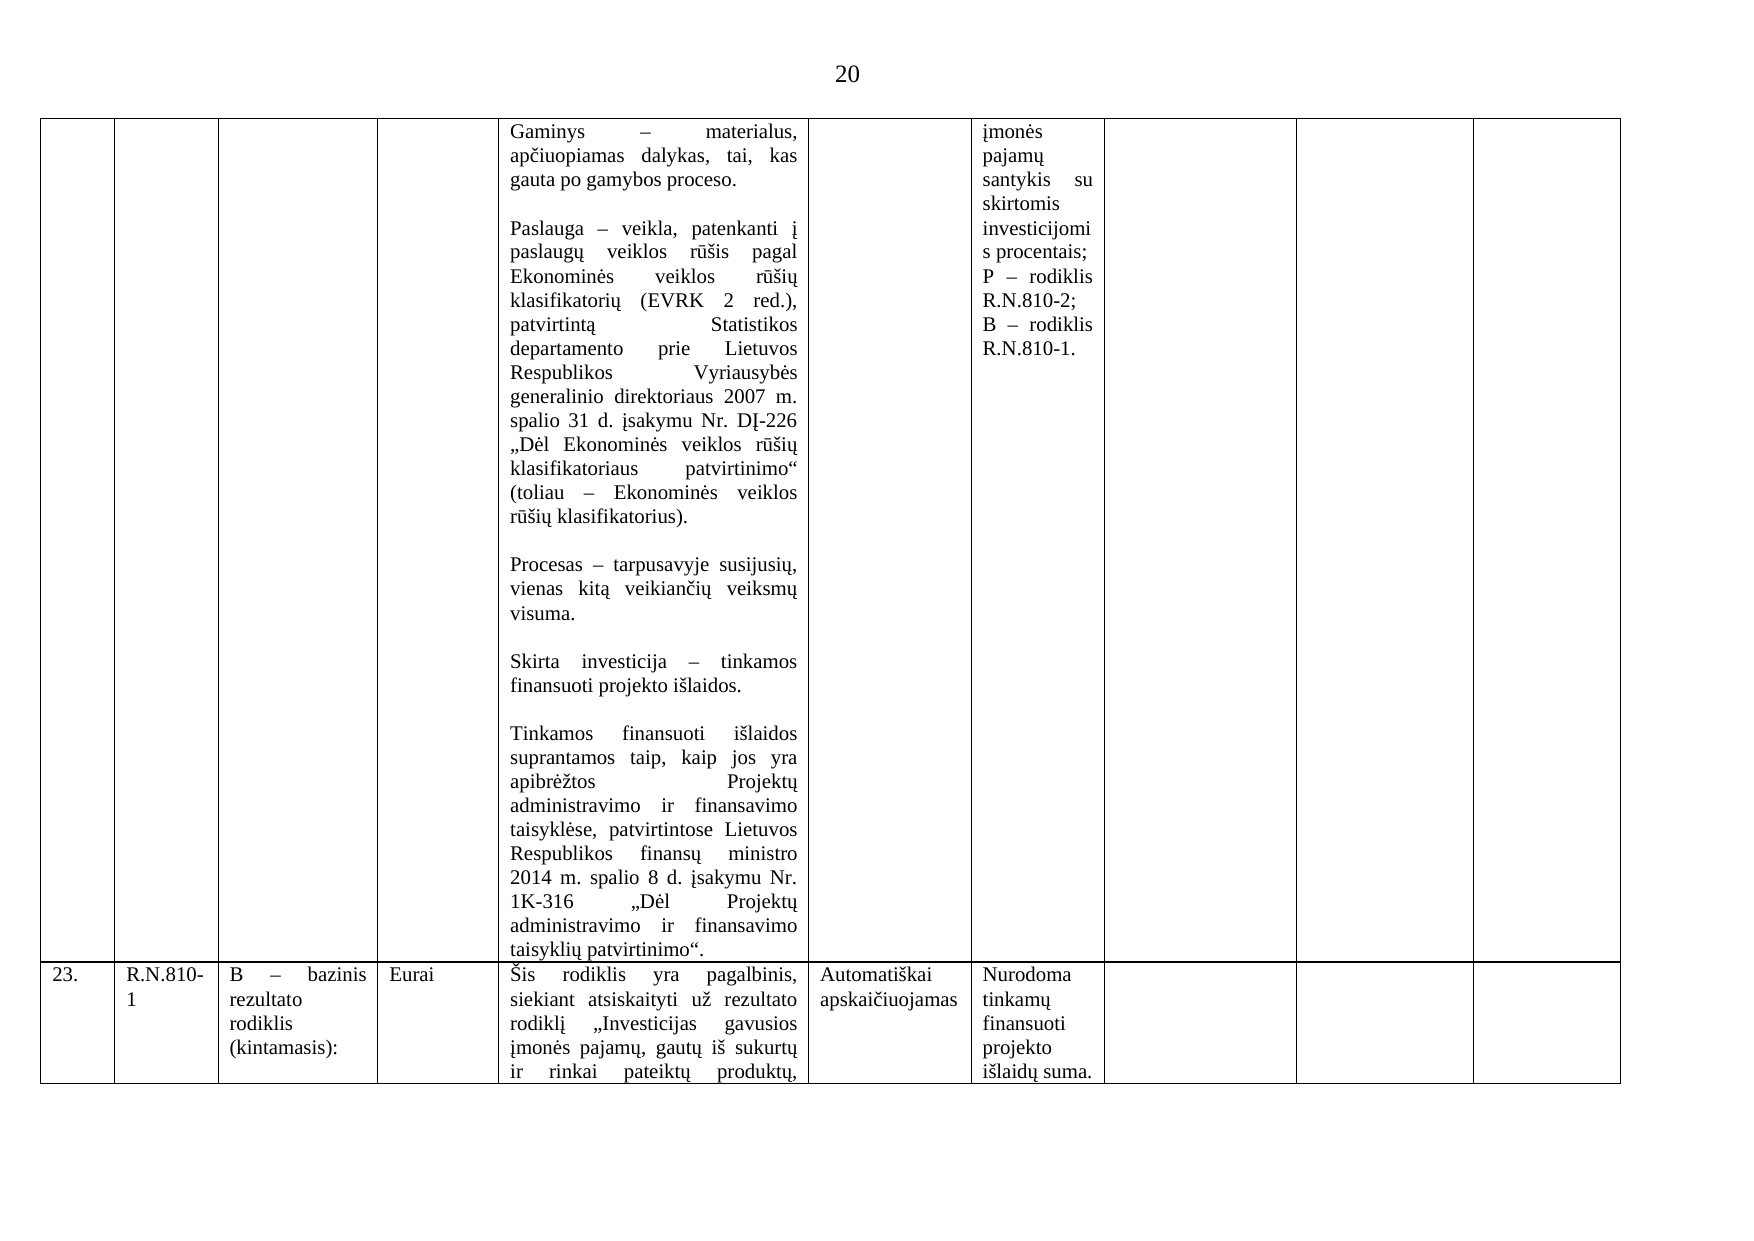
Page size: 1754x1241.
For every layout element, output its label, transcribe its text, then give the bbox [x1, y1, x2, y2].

table_cell Nurodoma tinkamų finansuoti projekto išlaidų suma. [972, 963, 1104, 1083]
table_cell [1105, 119, 1296, 961]
table_cell Gaminys – materialus, apčiuopiamas dalykas, tai, kas gauta po gamybos proceso. Paslauga – veikla, patenkanti į paslaugų veiklos rūšis pagal Ekonominės veiklos rūšių klasifikatorių (EVRK 2 red.), patvirtintą Statistikos departamento prie Lietuvos Respublikos Vyriausybės generalinio direktoriaus 2007 m. spalio 31 d. įsakymu Nr. DĮ-226 „Dėl Ekonominės veiklos rūšių klasifikatoriaus patvirtinimo“ (toliau – Ekonominės veiklos rūšių klasifikatorius). Procesas – tarpusavyje susijusių, vienas kitą veikiančių veiksmų visuma. Skirta investicija – tinkamos finansuoti projekto išlaidos. Tinkamos finansuoti išlaidos suprantamos taip, kaip jos yra apibrėžtos Projektų administravimo ir finansavimo taisyklėse, patvirtintose Lietuvos Respublikos finansų ministro 2014 m. spalio 8 d. įsakymu Nr. 1K-316 „Dėl Projektų administravimo ir finansavimo taisyklių patvirtinimo“. [499, 119, 808, 961]
table_cell [41, 119, 114, 961]
table_cell [1297, 119, 1473, 961]
table_cell [1474, 963, 1620, 1083]
table_cell [809, 119, 971, 961]
table_cell [219, 119, 377, 961]
table_cell [1474, 119, 1620, 961]
table_cell [378, 119, 498, 961]
table_cell B – bazinis rezultato rodiklis (kintamasis): [219, 963, 377, 1083]
table_cell Eurai [378, 963, 498, 1083]
table_cell [115, 119, 218, 961]
table_cell 23. [41, 963, 114, 1083]
table_cell [1105, 963, 1296, 1083]
table_cell R.N.810-1 [115, 963, 218, 1083]
table_cell įmonės pajamų santykis su skirtomis investicijomis procentais; P – rodiklis R.N.810-2; B – rodiklis R.N.810-1. [972, 119, 1104, 961]
table_cell Šis rodiklis yra pagalbinis, siekiant atsiskaityti už rezultato rodiklį „Investicijas gavusios įmonės pajamų, gautų iš sukurtų ir rinkai pateiktų produktų, [499, 963, 808, 1083]
table_cell [1297, 963, 1473, 1083]
table_cell Automatiškai apskaičiuojamas [809, 963, 971, 1083]
